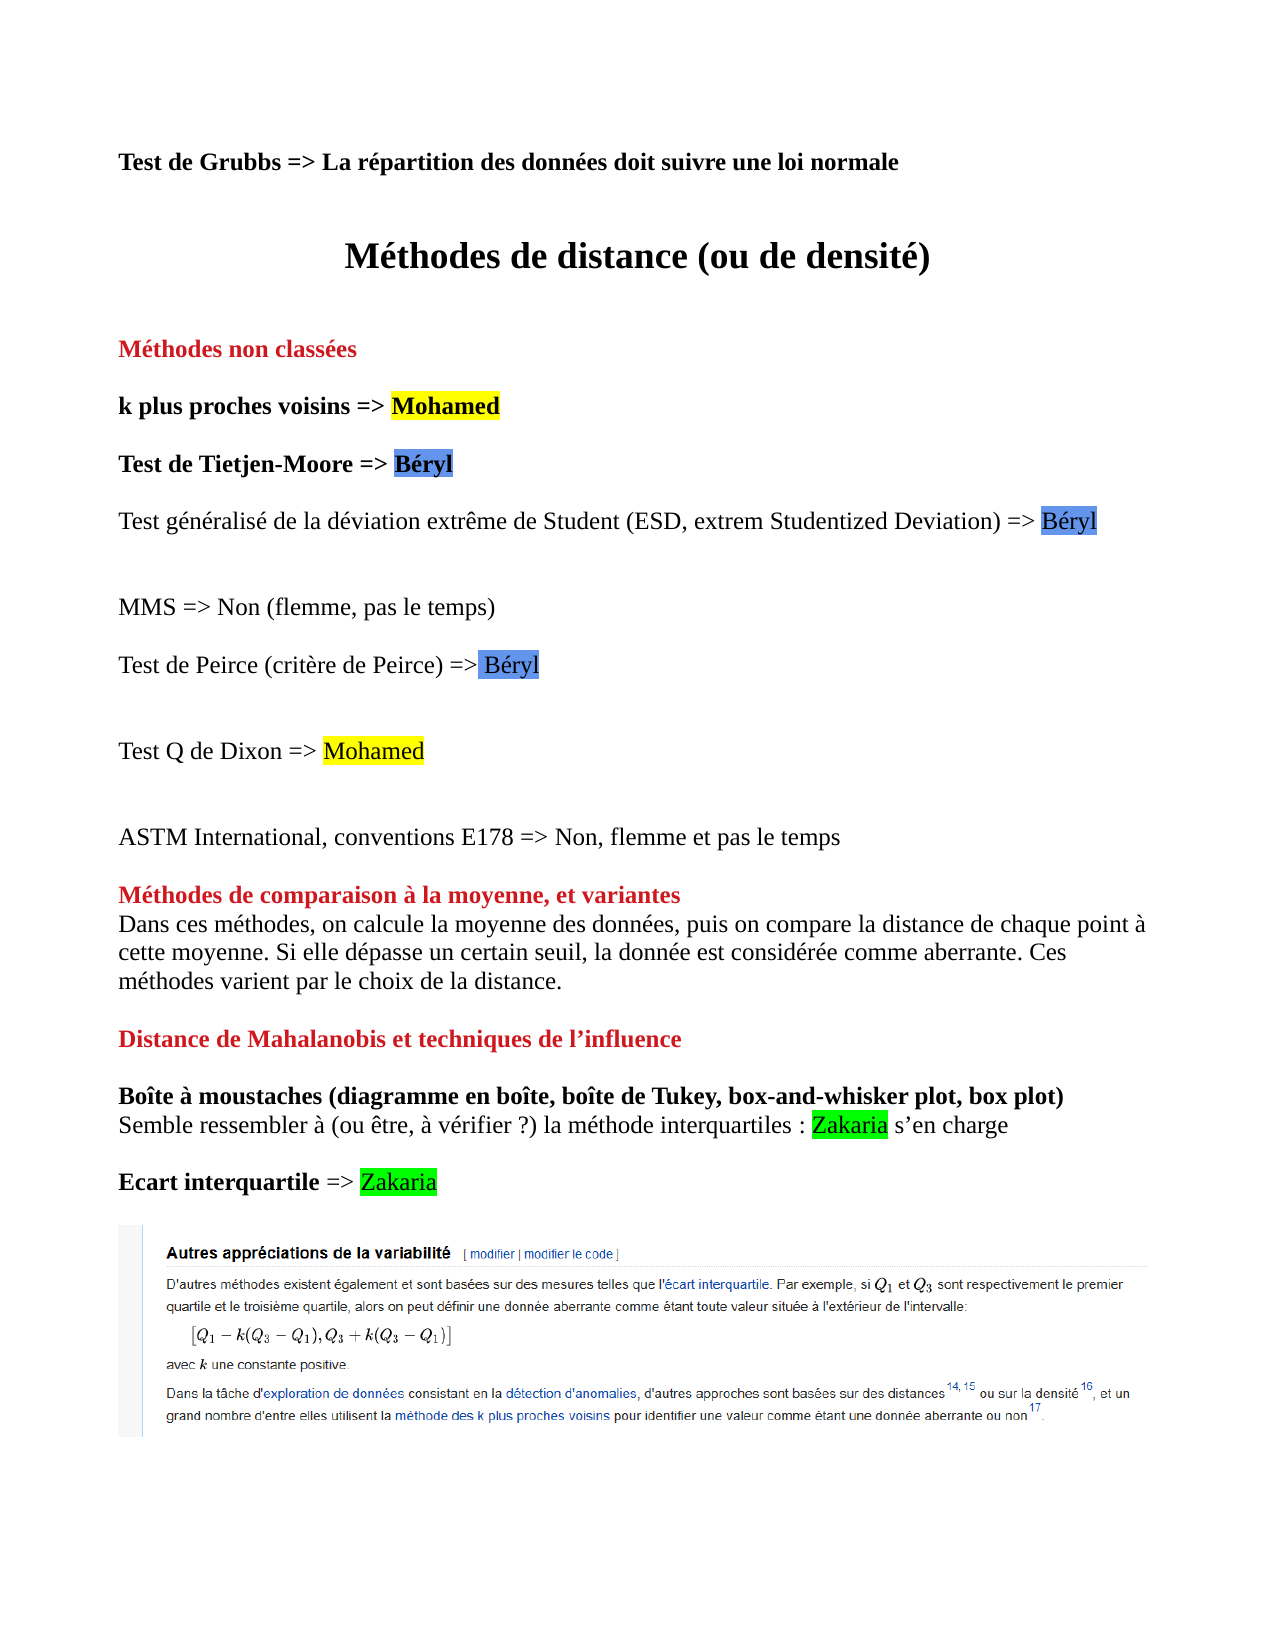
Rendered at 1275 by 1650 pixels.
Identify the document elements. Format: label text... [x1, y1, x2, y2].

text ASTM International, conventions E178 => Non, flemme et pas le temps [118, 822, 1157, 851]
text Méthodes non classées [118, 334, 1157, 362]
text Dans ces méthodes, on calcule la moyenne des données, puis on compare la distance de chaque point à cette moyenne. Si elle dépasse un certain seuil, la donnée est considérée comme aberrante. Ces méthodes varient par le choix de la distance. [118, 909, 1157, 995]
text MMS => Non (flemme, pas le temps) [118, 592, 1157, 621]
picture [118, 1225, 1157, 1437]
text Boîte à moustaches (diagramme en boîte, boîte de Tukey, box-and-whisker plot, box plot) [118, 1081, 1157, 1110]
text k plus proches voisins => Mohamed [118, 391, 1157, 420]
text Distance de Mahalanobis et techniques de l’influence [118, 1024, 1157, 1052]
text Test généralisé de la déviation extrême de Student (ESD, extrem Studentized Deviation) => Béryl [118, 506, 1157, 535]
text Test de Grubbs => La répartition des données doit suivre une loi normale [118, 147, 1157, 176]
text Méthodes de comparaison à la moyenne, et variantes [118, 880, 1157, 909]
text Test de Peirce (critère de Peirce) => Béryl [118, 650, 1157, 679]
text Méthodes de distance (ou de densité) [118, 233, 1157, 276]
text Semble ressembler à (ou être, à vérifier ?) la méthode interquartiles : Zakaria s’en charge [118, 1110, 1157, 1139]
text Test de Tietjen-Moore => Béryl [118, 449, 1157, 477]
text Ecart interquartile => Zakaria [118, 1167, 1157, 1196]
text Test Q de Dixon => Mohamed [118, 736, 1157, 765]
